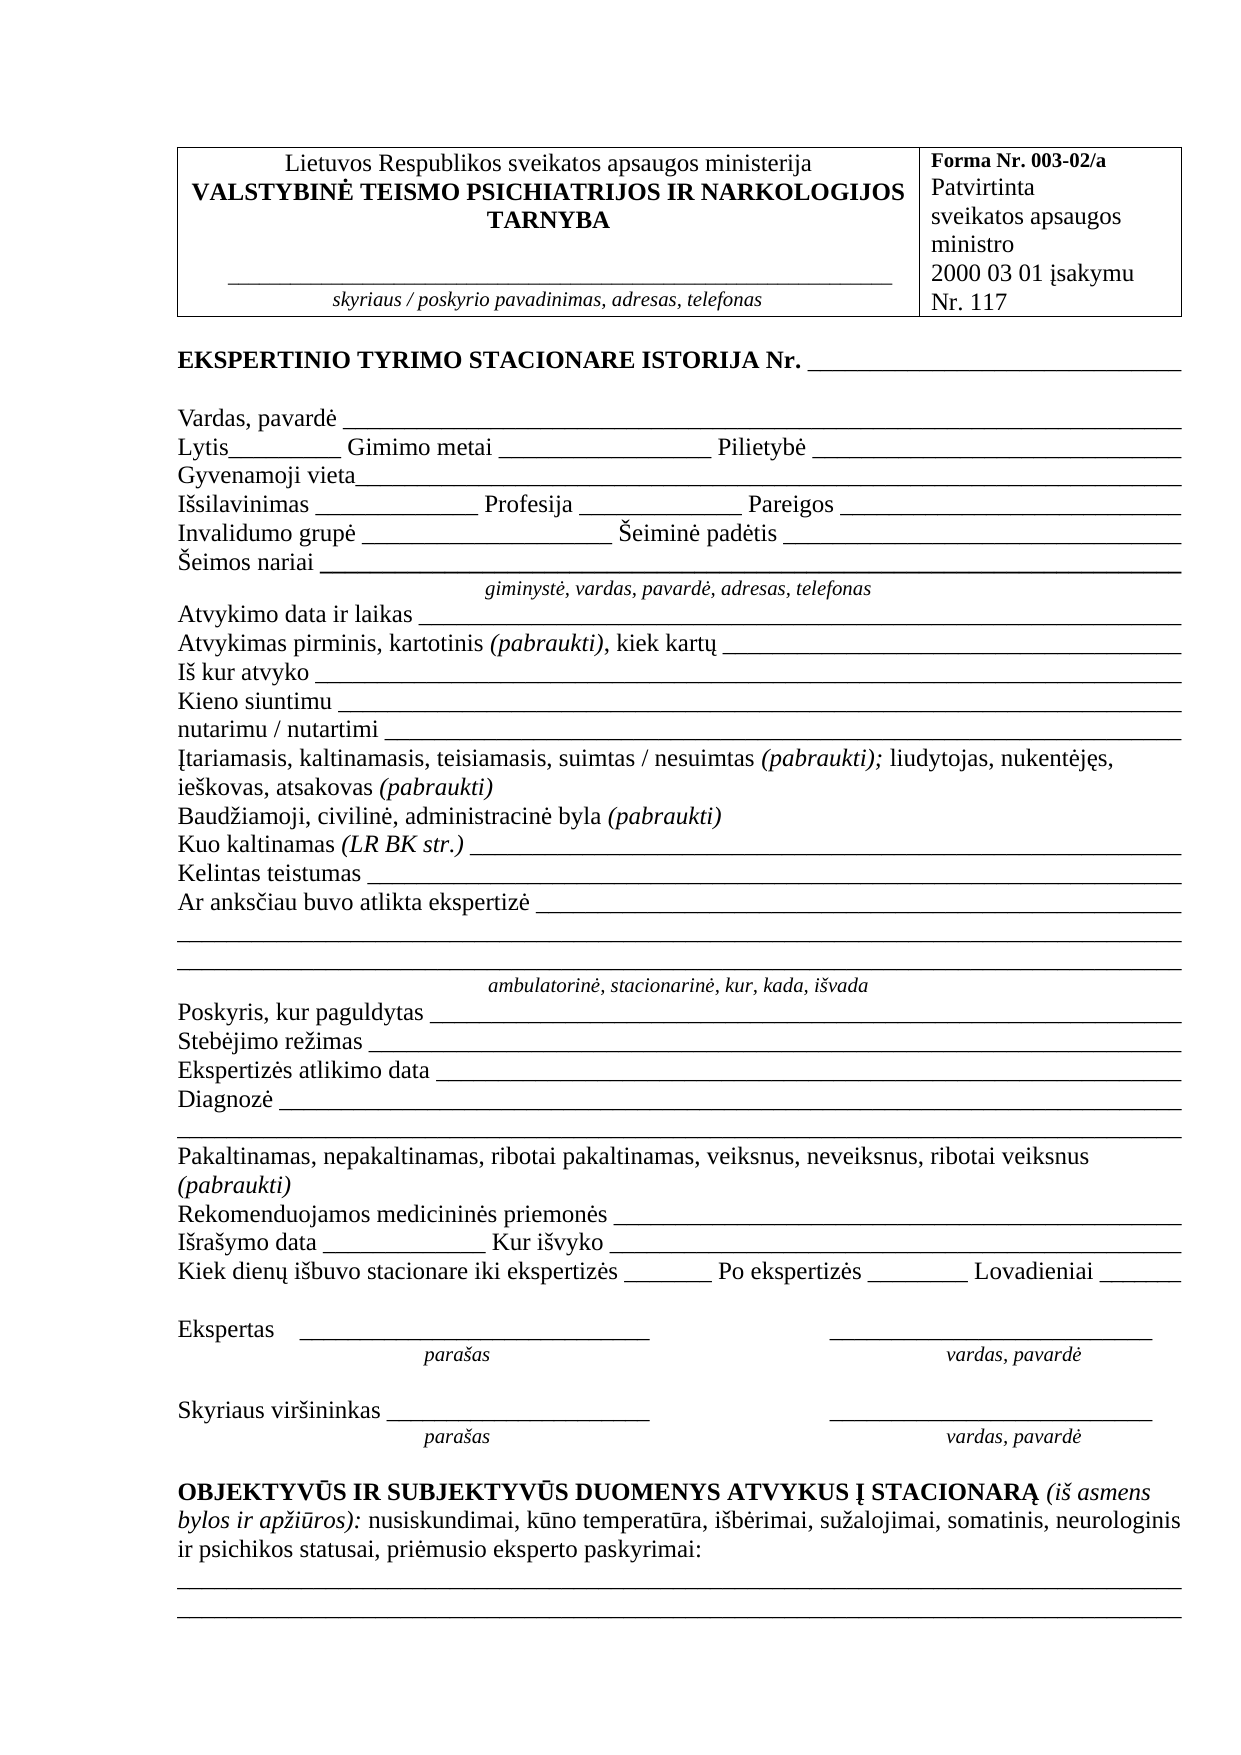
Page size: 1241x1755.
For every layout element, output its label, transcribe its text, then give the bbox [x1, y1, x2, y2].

text Iš kur atvyko [177, 657, 1181, 686]
table_header Forma Nr. 003-02/a Patvirtinta sveikatos apsaugos ministro 2000 03 01 įsakymu Nr. 117 [920, 148, 1181, 316]
text Atvykimo data ir laikas [177, 599, 1181, 628]
text Įtariamasis, kaltinamasis, teisiamasis, suimtas / nesuimtas (pabraukti); liudytojas, nukentėjęs, ieškovas, atsakovas (pabraukti) [177, 743, 1181, 801]
text nutarimu / nutartimi [177, 714, 1181, 743]
text Rekomenduojamos medicininės priemonės [177, 1199, 1181, 1227]
text Šeimos nariai [177, 547, 1181, 576]
text Ar anksčiau buvo atlikta ekspertizė [177, 887, 1181, 916]
text Baudžiamoji, civilinė, administracinė byla (pabraukti) [177, 801, 1181, 829]
text Lytis_________ Gimimo metai _________________ Pilietybė [177, 432, 1181, 461]
text Stebėjimo režimas [177, 1026, 1181, 1055]
text Ekspertas [177, 1314, 1181, 1342]
text Gyvenamoji vieta [177, 461, 1181, 489]
text giminystė, vardas, pavardė, adresas, telefonas [177, 576, 1181, 599]
text OBJEKTYVŪS IR SUBJEKTYVŪS DUOMENYS ATVYKUS Į STACIONARĄ (iš asmens bylos ir apžiūros): nusiskundimai, kūno temperatūra, išbėrimai, sužalojimai, somatinis, neurologinis ir psichikos statusai, priėmusio eksperto paskyrimai: [177, 1477, 1181, 1563]
text Invalidumo grupė ____________________ Šeiminė padėtis [177, 518, 1181, 547]
text Kiek dienų išbuvo stacionare iki ekspertizės _______ Po ekspertizės ________ Lovadieniai [177, 1256, 1181, 1285]
text Kuo kaltinamas (LR BK str.) [177, 829, 1181, 858]
text Poskyris, kur paguldytas [177, 997, 1181, 1026]
text Kelintas teistumas [177, 858, 1181, 887]
text ambulatorinė, stacionarinė, kur, kada, išvada [177, 973, 1181, 997]
text Pakaltinamas, nepakaltinamas, ribotai pakaltinamas, veiksnus, neveiksnus, ribotai veiksnus (pabraukti) [177, 1141, 1181, 1199]
text Diagnozė [177, 1084, 1181, 1112]
text parašas vardas, pavardė [177, 1342, 1181, 1366]
text Ekspertizės atlikimo data [177, 1055, 1181, 1084]
text Kieno siuntimu [177, 686, 1181, 714]
text Vardas, pavardė [177, 403, 1181, 432]
text EKSPERTINIO TYRIMO STACIONARE ISTORIJA Nr. [177, 346, 1181, 374]
text Išsilavinimas _____________ Profesija _____________ Pareigos [177, 489, 1181, 518]
text parašas vardas, pavardė [177, 1424, 1181, 1448]
text Išrašymo data _____________ Kur išvyko [177, 1227, 1181, 1256]
text Skyriaus viršininkas [177, 1395, 1181, 1424]
text Atvykimas pirminis, kartotinis (pabraukti), kiek kartų [177, 628, 1181, 657]
table_header Lietuvos Respublikos sveikatos apsaugos ministerija VALSTYBINĖ TEISMO PSICHIATRIJOS IR NARKOLOGIJOS TARNYBA skyriaus / poskyrio pavadinimas, adresas, telefonas [178, 148, 919, 316]
